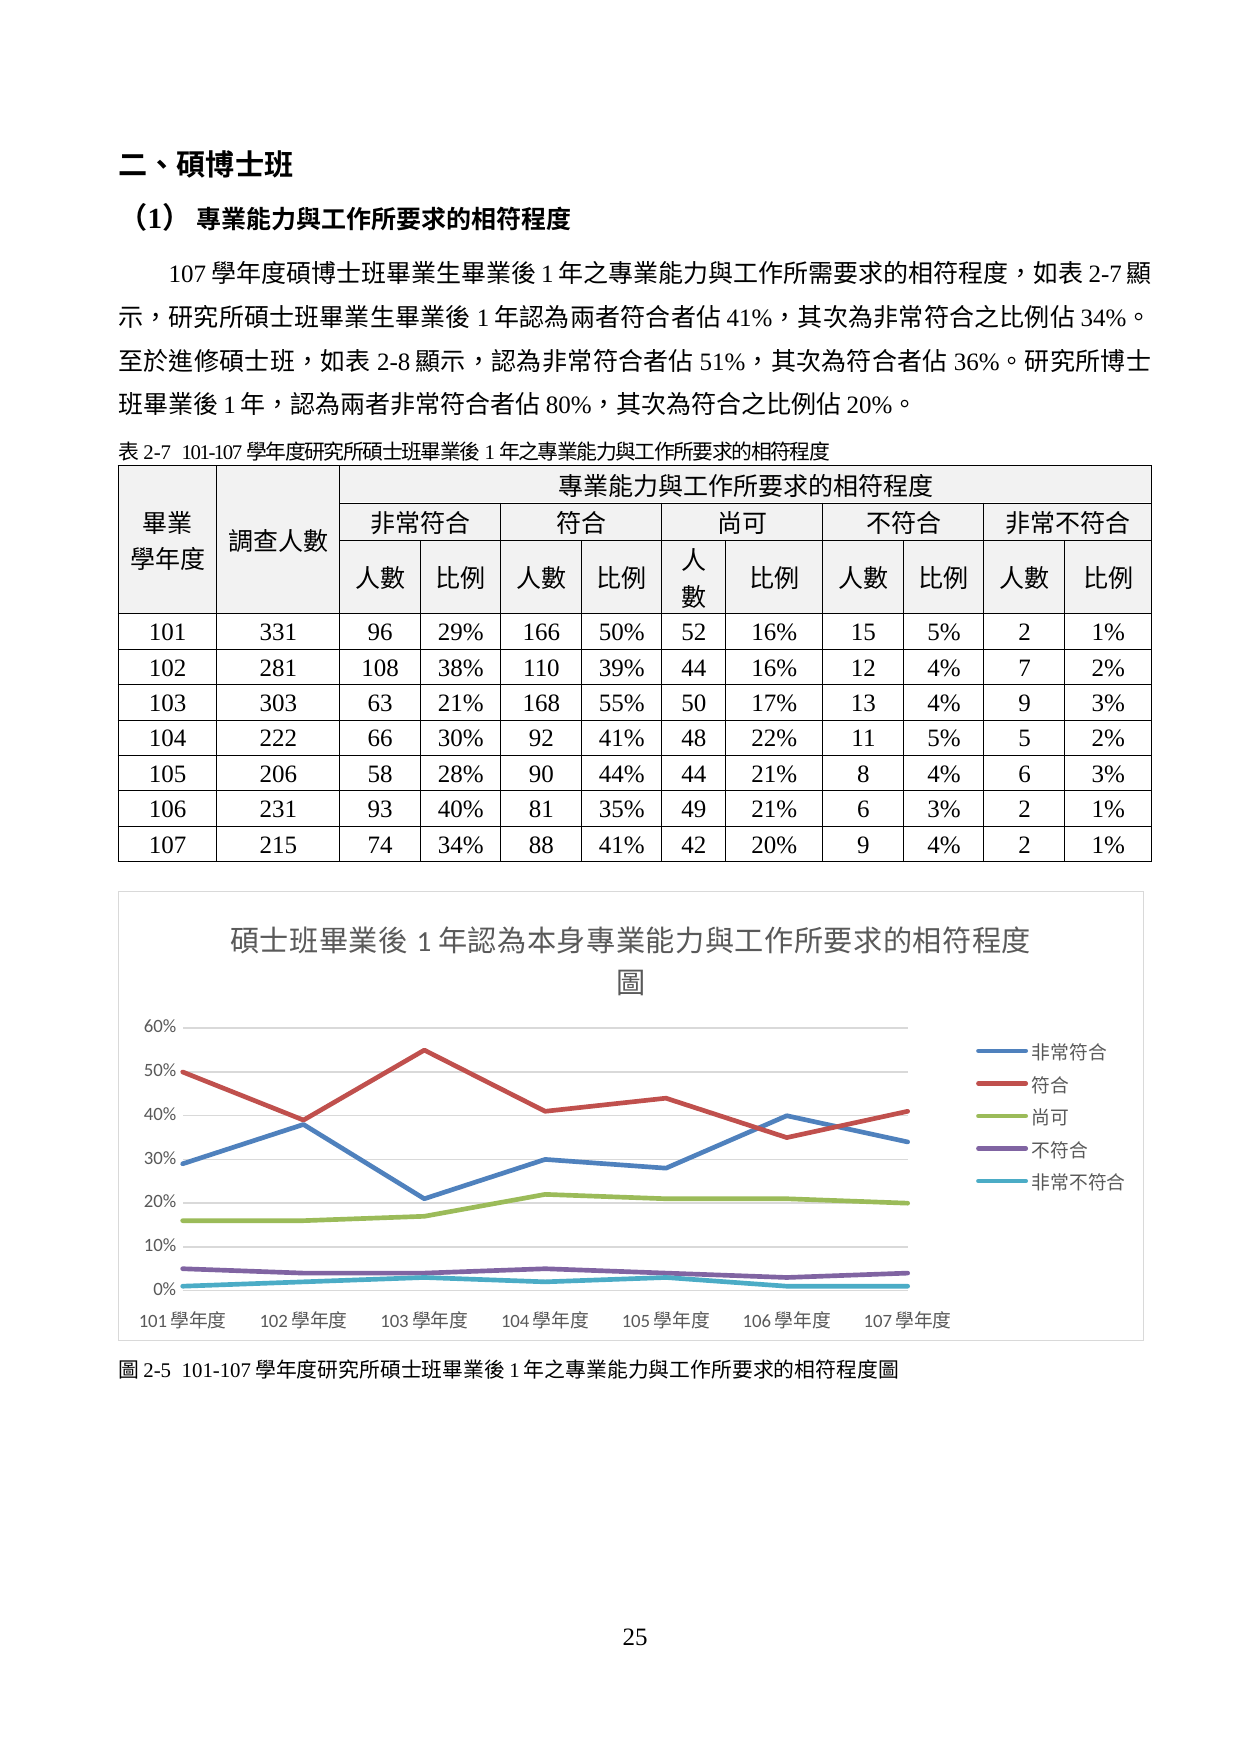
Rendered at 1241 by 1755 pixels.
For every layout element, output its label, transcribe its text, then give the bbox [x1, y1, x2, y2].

table_cell 11 [823, 721, 903, 755]
table_cell 5% [904, 614, 983, 649]
table_cell 28% [421, 756, 500, 790]
text 圖2-5 101-107學年度研究所碩士班畢業後1年之專業能力與工作所要求的相符程度圖 [118, 1353, 1152, 1384]
table_cell 48 [662, 721, 725, 755]
table_cell 比例 [582, 541, 661, 613]
table_cell 88 [501, 827, 581, 861]
table_cell 108 [340, 650, 420, 684]
table_cell 52 [662, 614, 725, 649]
table_cell 非常不符合 [984, 504, 1151, 540]
table_cell 16% [726, 614, 822, 649]
table_cell 103 [119, 685, 216, 719]
table_cell 比例 [421, 541, 500, 613]
table_cell 5% [904, 721, 983, 755]
table_cell 104 [119, 721, 216, 755]
table_cell 不符合 [823, 504, 983, 540]
table_cell 35% [582, 791, 661, 826]
table_cell 55% [582, 685, 661, 719]
table_cell 44% [582, 756, 661, 790]
table_cell 106 [119, 791, 216, 826]
table_cell 1% [1065, 614, 1151, 649]
table_cell 16% [726, 650, 822, 684]
table_cell 6 [984, 756, 1064, 790]
table_cell 38% [421, 650, 500, 684]
table_cell 34% [421, 827, 500, 861]
table_cell 215 [217, 827, 339, 861]
table_cell 40% [421, 791, 500, 826]
table_cell 3% [904, 791, 983, 826]
table_cell 58 [340, 756, 420, 790]
table_cell 81 [501, 791, 581, 826]
table_cell 90 [501, 756, 581, 790]
table_cell 15 [823, 614, 903, 649]
table_header 調查人數 [217, 466, 339, 613]
text 107學年度碩博士班畢業生畢業後1年之專業能力與工作所需要求的相符程度，如表2-7顯示，研究所碩士班畢業生畢業後1年認為兩者符合者佔41%，其次為非常符合之比例佔34%。至於進修碩士班，如表2-8顯示，認為非常符合者佔51%，其次為符合者佔36%。研究所博士班畢業後1年，認為兩者非常符合者佔80%，其次為符合之比例佔20%。 [118, 247, 1152, 422]
table_cell 63 [340, 685, 420, 719]
table_cell 3% [1065, 756, 1151, 790]
table_cell 5 [984, 721, 1064, 755]
table_cell 8 [823, 756, 903, 790]
table_cell 人數 [501, 541, 581, 613]
table_cell 44 [662, 756, 725, 790]
table_cell 21% [726, 756, 822, 790]
table_cell 2 [984, 614, 1064, 649]
table_cell 281 [217, 650, 339, 684]
table_cell 9 [823, 827, 903, 861]
table_cell 2% [1065, 721, 1151, 755]
table_cell 303 [217, 685, 339, 719]
table_cell 44 [662, 650, 725, 684]
table_header 專業能力與工作所要求的相符程度 [340, 466, 1151, 502]
table_cell 29% [421, 614, 500, 649]
table_cell 93 [340, 791, 420, 826]
table_cell 2 [984, 791, 1064, 826]
table_cell 人數 [823, 541, 903, 613]
table_cell 41% [582, 827, 661, 861]
table_cell 2 [984, 827, 1064, 861]
table_cell 22% [726, 721, 822, 755]
text 表2-7 101-107學年度研究所碩士班畢業後1年之專業能力與工作所要求的相符程度 [118, 435, 1152, 465]
table_cell 4% [904, 827, 983, 861]
table_cell 110 [501, 650, 581, 684]
table_cell 206 [217, 756, 339, 790]
table_cell 2% [1065, 650, 1151, 684]
table_cell 17% [726, 685, 822, 719]
table_cell 21% [421, 685, 500, 719]
table_cell 222 [217, 721, 339, 755]
list 專業能力與工作所要求的相符程度 [118, 195, 1152, 237]
table_cell 105 [119, 756, 216, 790]
table_cell 74 [340, 827, 420, 861]
table_cell 7 [984, 650, 1064, 684]
table_cell 92 [501, 721, 581, 755]
table_cell 13 [823, 685, 903, 719]
table_cell 166 [501, 614, 581, 649]
table_cell 41% [582, 721, 661, 755]
table_cell 30% [421, 721, 500, 755]
table_cell 1% [1065, 827, 1151, 861]
table_cell 人數 [984, 541, 1064, 613]
table_cell 49 [662, 791, 725, 826]
table_cell 20% [726, 827, 822, 861]
table_cell 42 [662, 827, 725, 861]
table_cell 比例 [904, 541, 983, 613]
text 二、碩博士班 [118, 142, 1152, 184]
table_cell 96 [340, 614, 420, 649]
table_cell 168 [501, 685, 581, 719]
table_cell 4% [904, 650, 983, 684]
table_cell 101 [119, 614, 216, 649]
table_cell 231 [217, 791, 339, 826]
table_cell 比例 [726, 541, 822, 613]
table_cell 非常符合 [340, 504, 500, 540]
table_cell 符合 [501, 504, 661, 540]
table_cell 4% [904, 685, 983, 719]
table_cell 尚可 [662, 504, 822, 540]
table_cell 102 [119, 650, 216, 684]
table_cell 39% [582, 650, 661, 684]
table_cell 4% [904, 756, 983, 790]
table_cell 比例 [1065, 541, 1151, 613]
table_cell 50% [582, 614, 661, 649]
table_cell 9 [984, 685, 1064, 719]
table_cell 331 [217, 614, 339, 649]
table_cell 50 [662, 685, 725, 719]
table_cell 66 [340, 721, 420, 755]
table_cell 人數 [340, 541, 420, 613]
table_cell 1% [1065, 791, 1151, 826]
table_cell 12 [823, 650, 903, 684]
table_cell 107 [119, 827, 216, 861]
table_cell 人數 [662, 541, 725, 613]
table_cell 3% [1065, 685, 1151, 719]
table_cell 6 [823, 791, 903, 826]
table_header 畢業 學年度 [119, 466, 216, 613]
table_cell 21% [726, 791, 822, 826]
